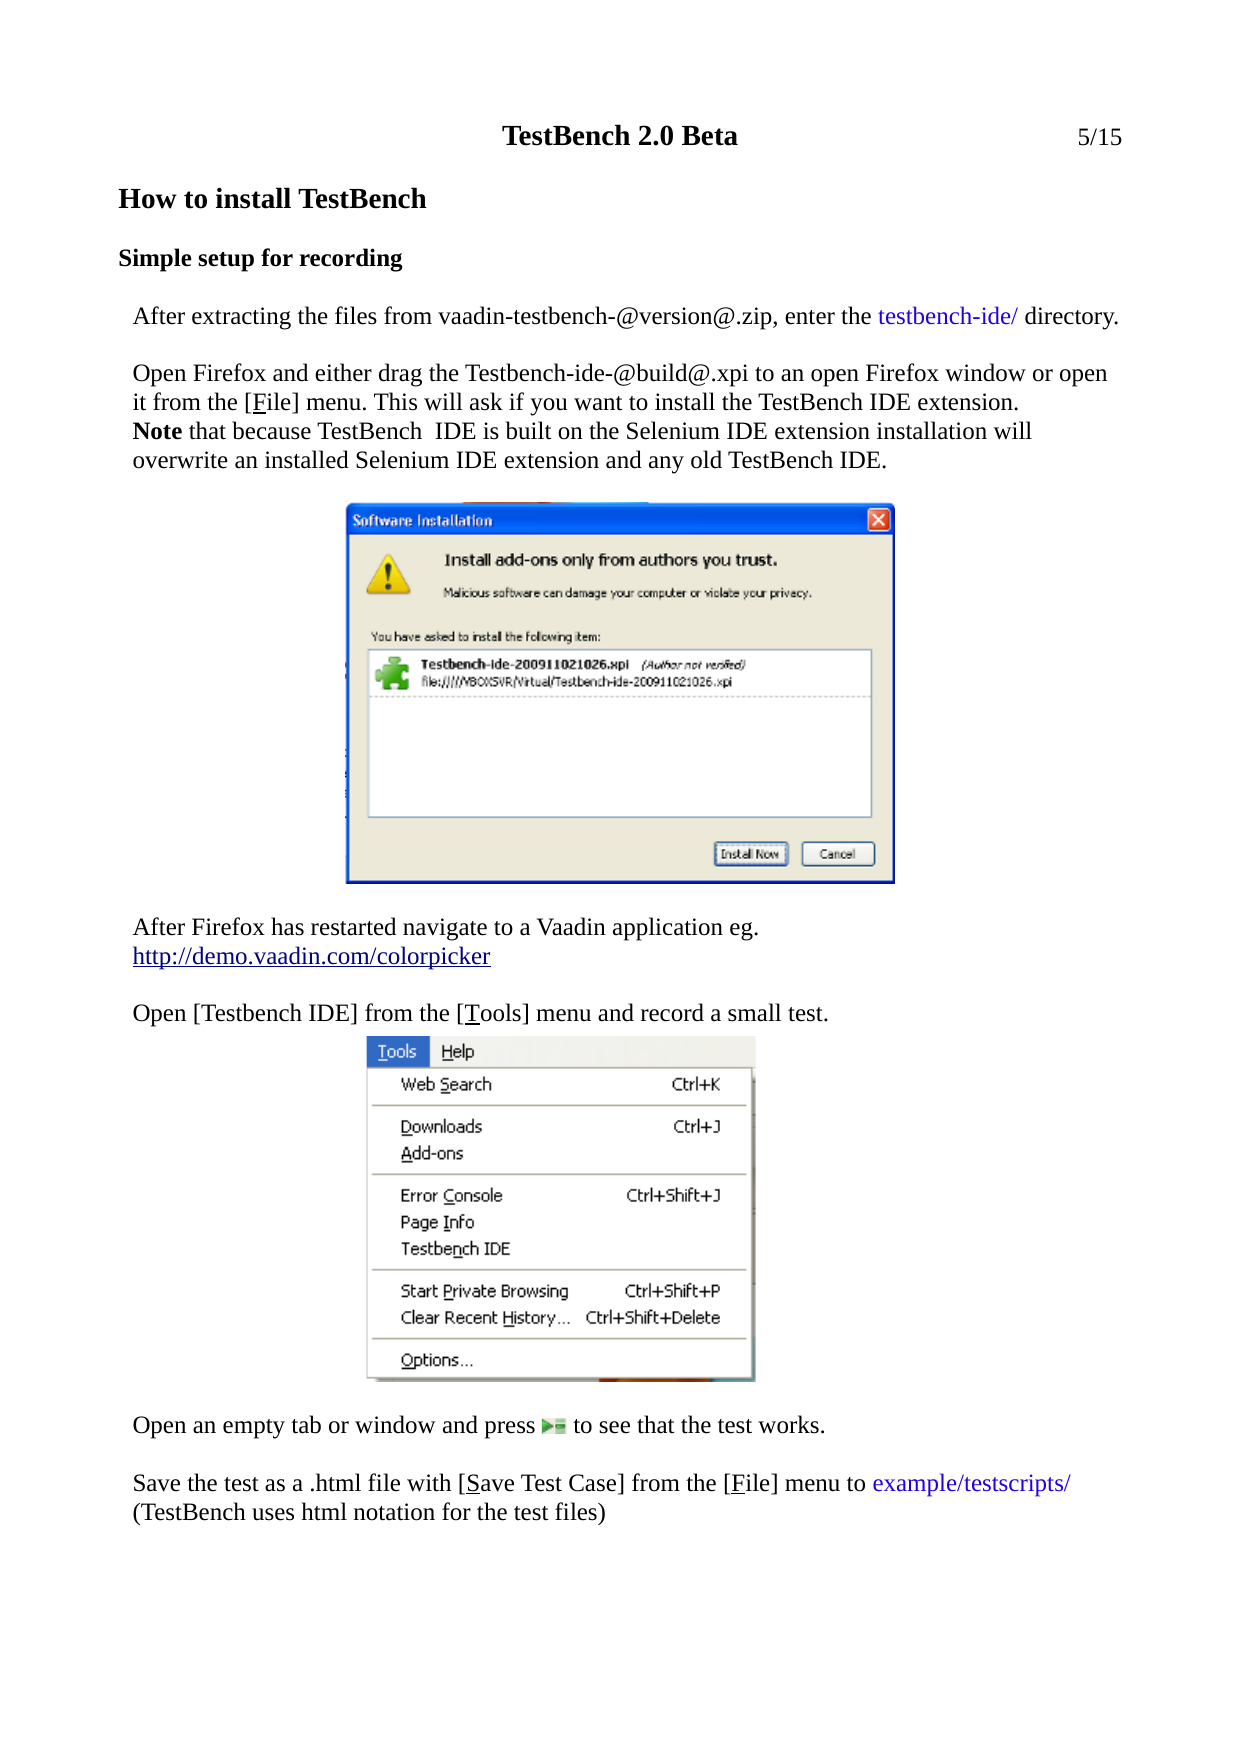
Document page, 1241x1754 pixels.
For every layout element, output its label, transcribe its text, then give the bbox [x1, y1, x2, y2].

picture [345, 502, 895, 884]
text Note that because TestBench IDE is built on the Selenium IDE extension installation will overwrite an installed Selenium IDE extension and any old TestBench IDE. [132, 416, 1122, 473]
text How to install TestBench [118, 181, 1122, 215]
text After Firefox has restarted navigate to a Vaadin application eg. http://demo.vaadin.com/colorpicker [132, 912, 1122, 970]
text Open [Testbench IDE] from the [Tools] menu and record a small test. [132, 998, 1122, 1027]
text Open an empty tab or window and press to see that the test works. [132, 1411, 1122, 1439]
text (TestBench uses html notation for the test files) [132, 1497, 1122, 1526]
text Simple setup for recording [118, 243, 1122, 272]
picture [366, 1036, 756, 1382]
picture [541, 1418, 567, 1434]
text Save the test as a .html file with [Save Test Case] from the [File] menu to example/testscripts/ [132, 1468, 1122, 1497]
text After extracting the files from vaadin-testbench-@version@.zip, enter the testbench-ide/ directory. [132, 301, 1122, 330]
text Open Firefox and either drag the Testbench-ide-@build@.xpi to an open Firefox window or open it from the [File] menu. This will ask if you want to install the TestBench IDE extension. [132, 358, 1122, 416]
